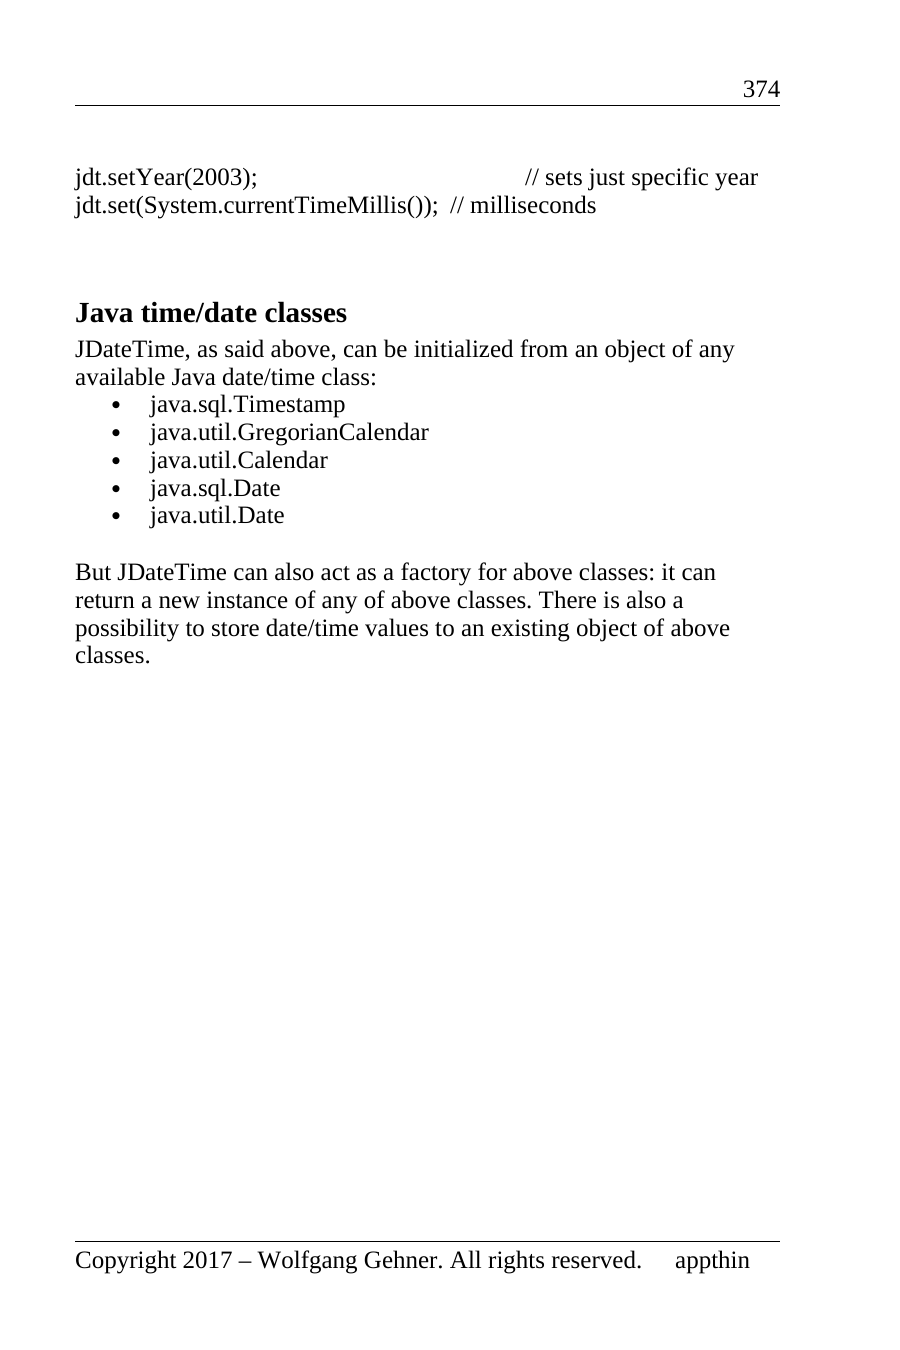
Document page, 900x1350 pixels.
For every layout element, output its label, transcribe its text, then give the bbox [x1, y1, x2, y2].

list java.sql.Timestamp [112, 391, 780, 418]
text jdt.set(System.currentTimeMillis()); // milliseconds [75, 191, 780, 219]
text But JDateTime can also act as a factory for above classes: it can return a new instance of any of above classes. There is also a possibility to store date/time values to an existing object of above classes. [75, 558, 780, 669]
list java.util.Date [112, 501, 780, 529]
list java.sql.Date [112, 474, 780, 501]
subtitle Java time/date classes [75, 297, 780, 329]
text JDateTime, as said above, can be initialized from an object of any available Java date/time class: [75, 335, 780, 391]
text jdt.setYear(2003); // sets just specific year [75, 163, 780, 191]
list java.util.Calendar [112, 446, 780, 474]
list java.util.GregorianCalendar [112, 418, 780, 446]
